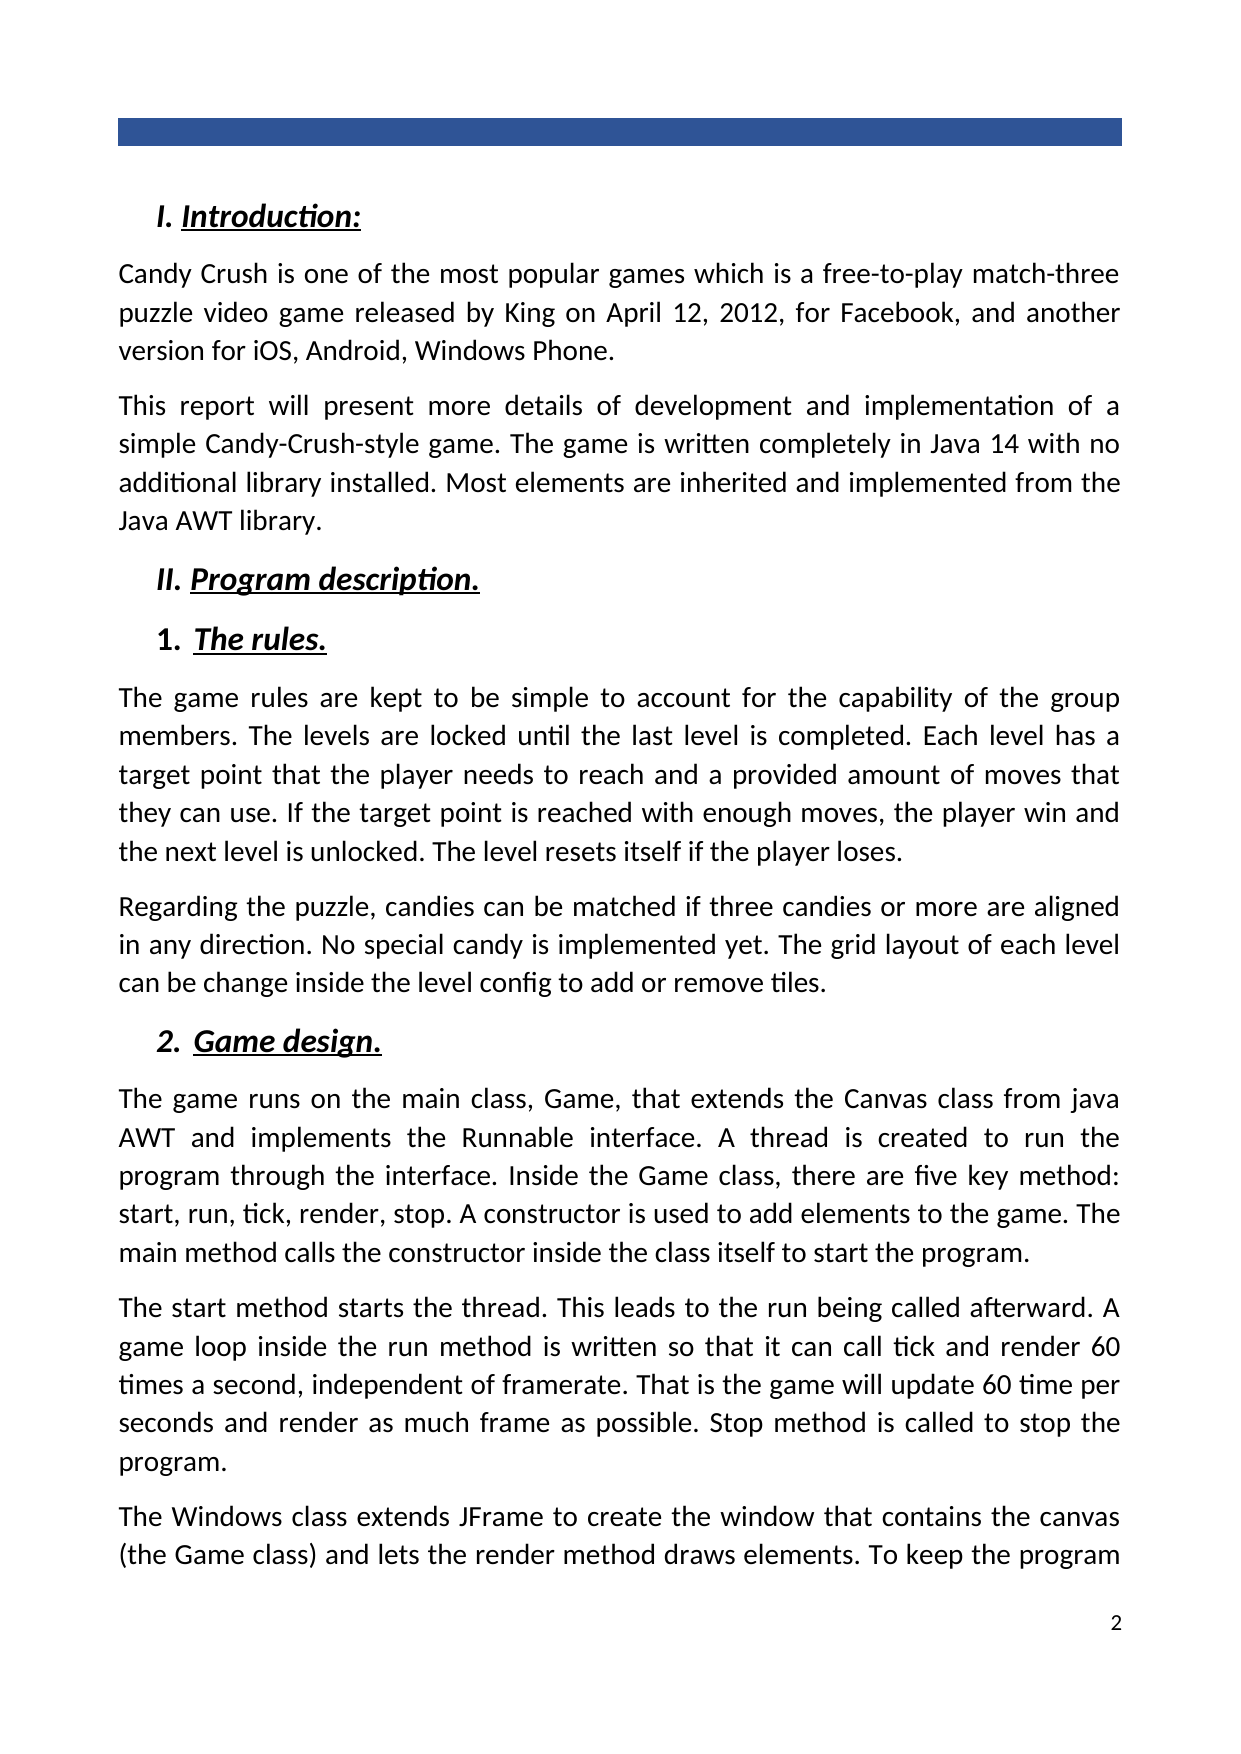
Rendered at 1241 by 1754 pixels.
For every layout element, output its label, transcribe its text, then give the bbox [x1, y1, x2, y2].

list Game design. [156, 1020, 1122, 1060]
text The game runs on the main class, Game, that extends the Canvas class from java AWT and implements the Runnable interface. A thread is created to run the program through the interface. Inside the Game class, there are five key method: start, run, tick, render, stop. A constructor is used to add elements to the game. The main method calls the constructor inside the class itself to start the program. [118, 1080, 1122, 1270]
list Program description. [156, 558, 1122, 598]
list Introduction: [156, 194, 1122, 235]
text This report will present more details of development and implementation of a simple Candy-Crush-style game. The game is written completely in Java 14 with no additional library installed. Most elements are inherited and implemented from the Java AWT library. [118, 387, 1122, 538]
list The rules. [156, 618, 1122, 659]
text Candy Crush is one of the most popular games which is a free-to-play match-three puzzle video game released by King on April 12, 2012, for Facebook, and another version for iOS, Android, Windows Phone. [118, 255, 1122, 368]
text The game rules are kept to be simple to account for the capability of the group members. The levels are locked until the last level is completed. Each level has a target point that the player needs to reach and a provided amount of moves that they can use. If the target point is reached with enough moves, the player win and the next level is unlocked. The level resets itself if the player loses. [118, 679, 1122, 868]
text Regarding the puzzle, candies can be matched if three candies or more are aligned in any direction. No special candy is implemented yet. The grid layout of each level can be change inside the level config to add or remove tiles. [118, 888, 1122, 1000]
text The Windows class extends JFrame to create the window that contains the canvas (the Game class) and lets the render method draws elements. To keep the program [118, 1498, 1122, 1572]
text The start method starts the thread. This leads to the run being called afterward. A game loop inside the run method is written so that it can call tick and render 60 times a second, independent of framerate. That is the game will update 60 time per seconds and render as much frame as possible. Stop method is called to stop the program. [118, 1289, 1122, 1478]
